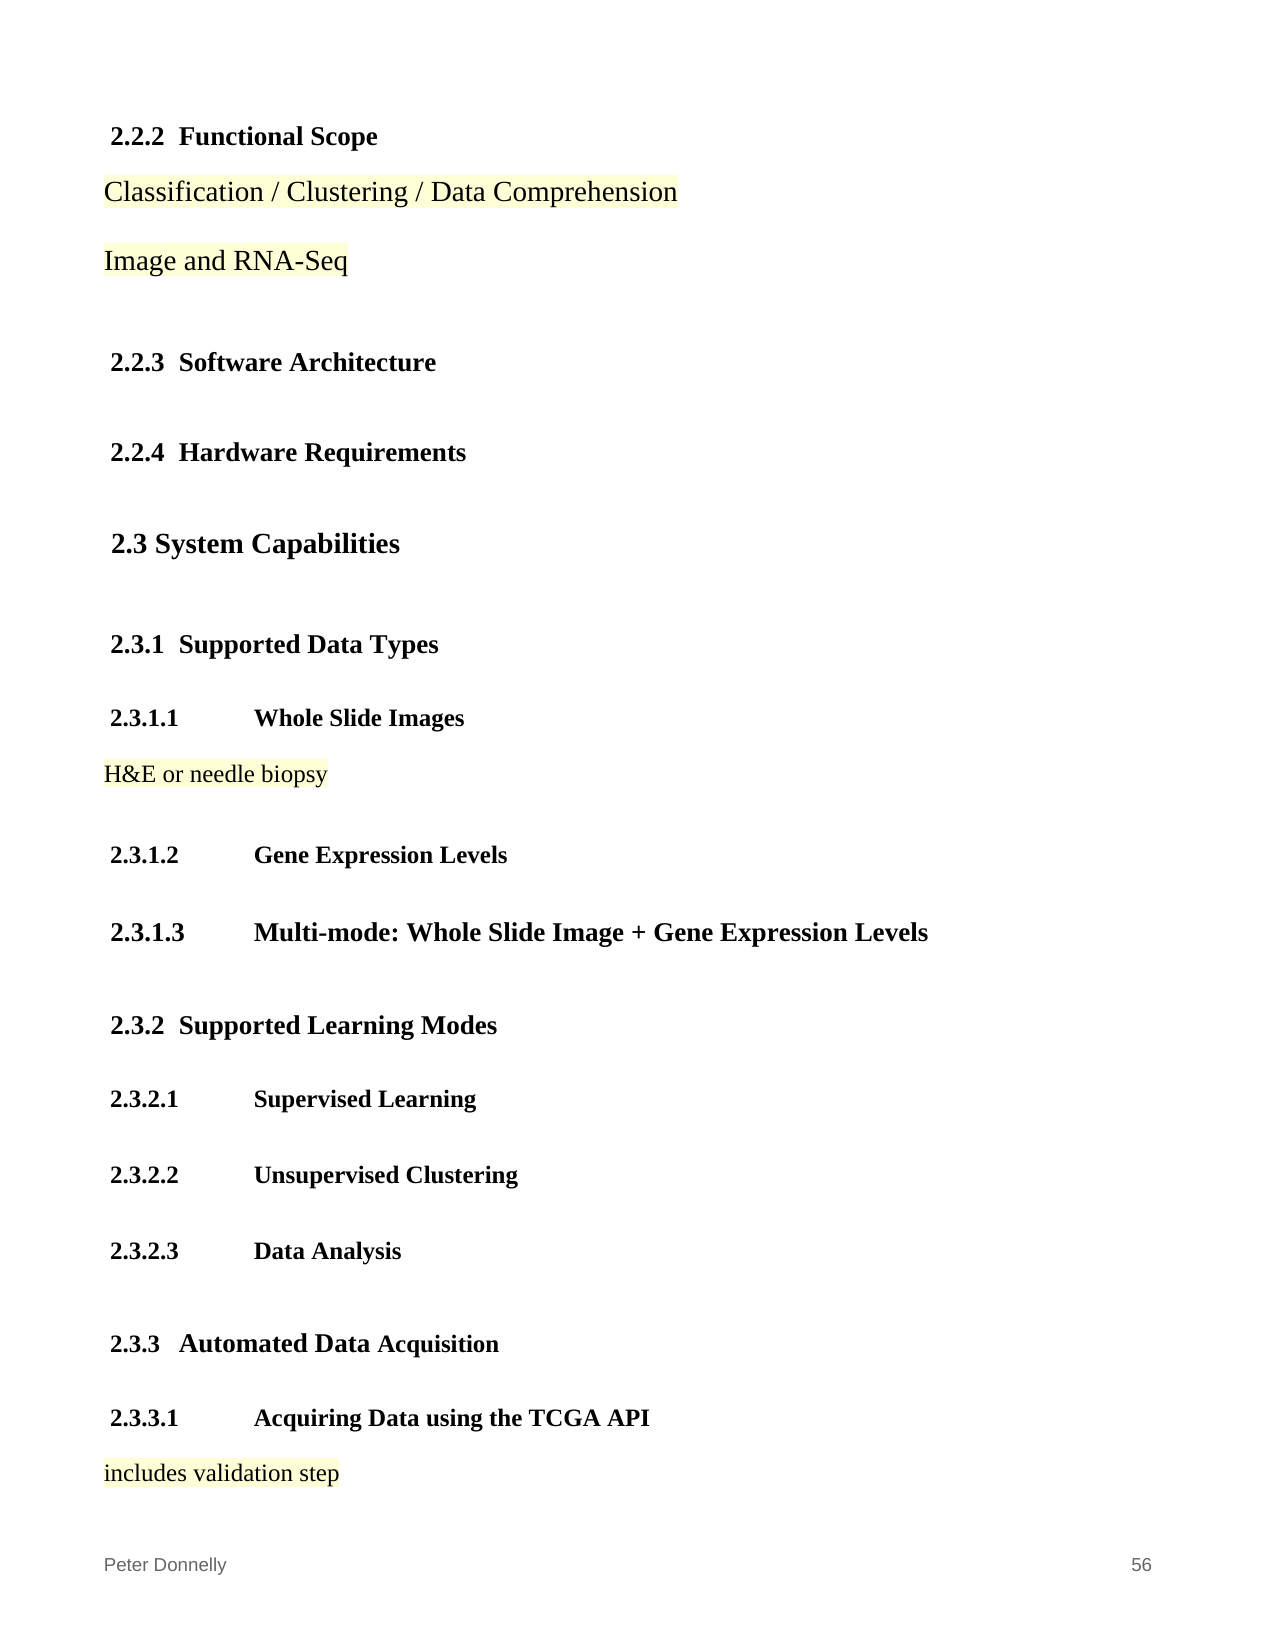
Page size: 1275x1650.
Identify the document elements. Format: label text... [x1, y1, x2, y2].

text includes validation step [103, 1458, 1181, 1487]
subtitle Supported Data Types [103, 628, 1181, 659]
subtitle Gene Expression Levels [103, 840, 1181, 869]
subtitle Supported Learning Modes [103, 1009, 1181, 1040]
subtitle Hardware Requirements [103, 436, 1181, 467]
text Classification / Clustering / Data Comprehension [103, 174, 1181, 208]
subtitle Supervised Learning [103, 1084, 1181, 1113]
text H&E or needle biopsy [103, 759, 1181, 787]
text Image and RNA-Seq [103, 243, 1181, 276]
subtitle Functional Scope [103, 120, 1181, 151]
subtitle Unsupervised Clustering [103, 1161, 1181, 1189]
subtitle Whole Slide Images [103, 703, 1181, 732]
subtitle System Capabilities [103, 526, 1181, 560]
subtitle Multi-mode: Whole Slide Image + Gene Expression Levels [103, 916, 1181, 947]
subtitle Software Architecture [103, 346, 1181, 377]
subtitle Automated Data Acquisition [103, 1327, 1181, 1358]
subtitle Data Analysis [103, 1236, 1181, 1265]
subtitle Acquiring Data using the TCGA API [103, 1403, 1181, 1431]
